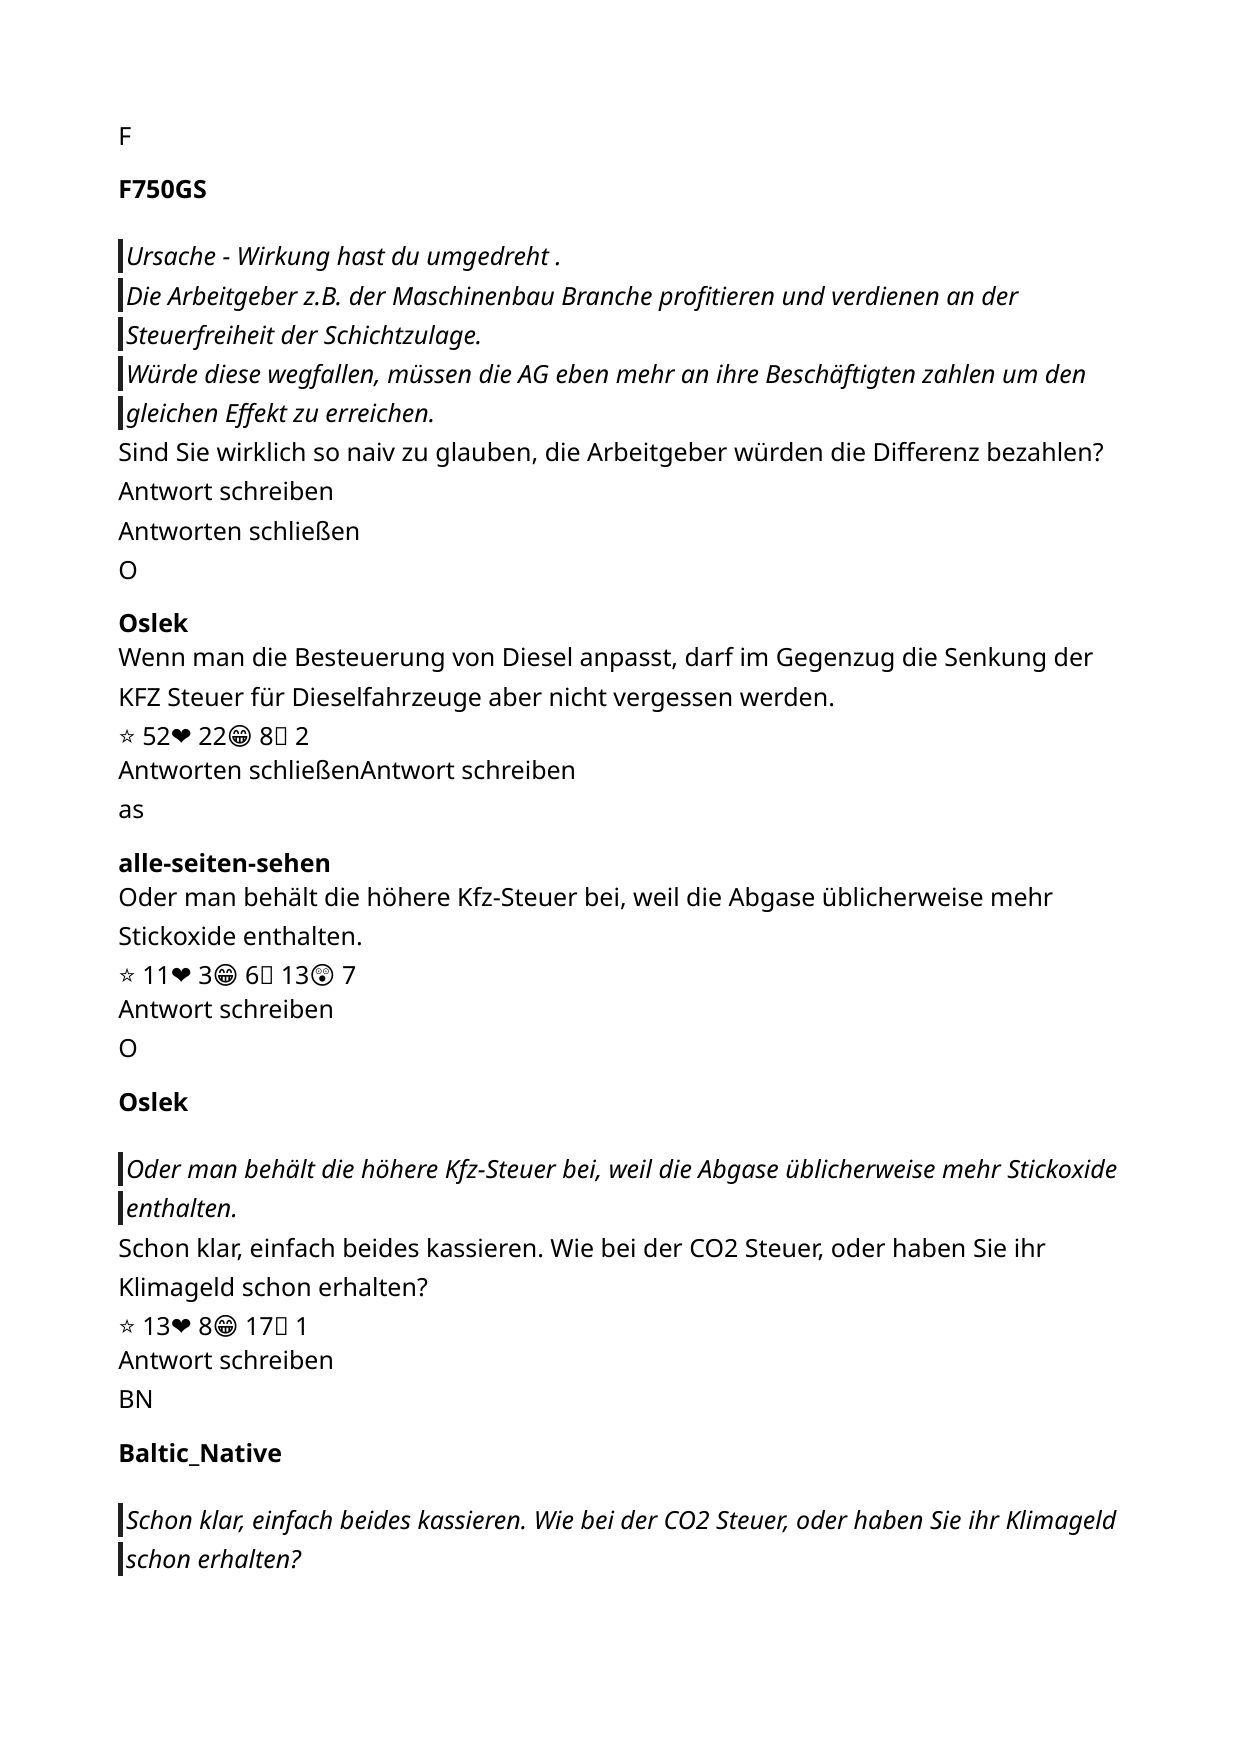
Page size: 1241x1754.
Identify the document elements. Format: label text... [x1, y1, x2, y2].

text O [118, 1031, 1122, 1065]
subtitle Baltic_Native [118, 1436, 1122, 1469]
text Die Arbeitgeber z.B. der Maschinenbau Branche profitieren und verdienen an der Steuerfreiheit der Schichtzulage. [118, 278, 1122, 351]
text Oder man behält die höhere Kfz-Steuer bei, weil die Abgase üblicherweise mehr Stickoxide enthalten. [118, 879, 1122, 953]
text Antworten schließenAntwort schreiben [118, 752, 1122, 787]
text Ursache - Wirkung hast du umgedreht . [123, 239, 1122, 273]
text Würde diese wegfallen, müssen die AG eben mehr an ihre Beschäftigten zahlen um den gleichen Effekt zu erreichen. [118, 356, 1122, 430]
text ⭐️ 52❤️ 22😁 8🤨 2 [118, 718, 1122, 752]
subtitle Oslek [118, 1085, 1122, 1119]
subtitle alle-seiten-sehen [118, 845, 1122, 879]
text as [118, 792, 1122, 826]
text Oder man behält die höhere Kfz-Steuer bei, weil die Abgase üblicherweise mehr Stickoxide enthalten. [118, 1152, 1122, 1225]
text Schon klar, einfach beides kassieren. Wie bei der CO2 Steuer, oder haben Sie ihr Klimageld schon erhalten? [118, 1230, 1122, 1303]
text BN [118, 1382, 1122, 1416]
text Antwort schreiben [118, 474, 1122, 508]
text Antwort schreiben [118, 992, 1122, 1026]
subtitle F750GS [118, 172, 1122, 206]
text Antwort schreiben [118, 1343, 1122, 1377]
text Sind Sie wirklich so naiv zu glauben, die Arbeitgeber würden die Differenz bezahlen? [118, 435, 1122, 469]
subtitle Oslek [118, 606, 1122, 640]
text ⭐️ 11❤️ 3😁 6🤨 13😲 7 [118, 958, 1122, 992]
text Schon klar, einfach beides kassieren. Wie bei der CO2 Steuer, oder haben Sie ihr Klimageld schon erhalten? [118, 1503, 1122, 1576]
text F [118, 118, 1122, 152]
text Antworten schließen [118, 513, 1122, 547]
text ⭐️ 13❤️ 8😁 17🤨 1 [118, 1308, 1122, 1343]
text O [118, 552, 1122, 586]
text Wenn man die Besteuerung von Diesel anpasst, darf im Gegenzug die Senkung der KFZ Steuer für Dieselfahrzeuge aber nicht vergessen werden. [118, 640, 1122, 713]
